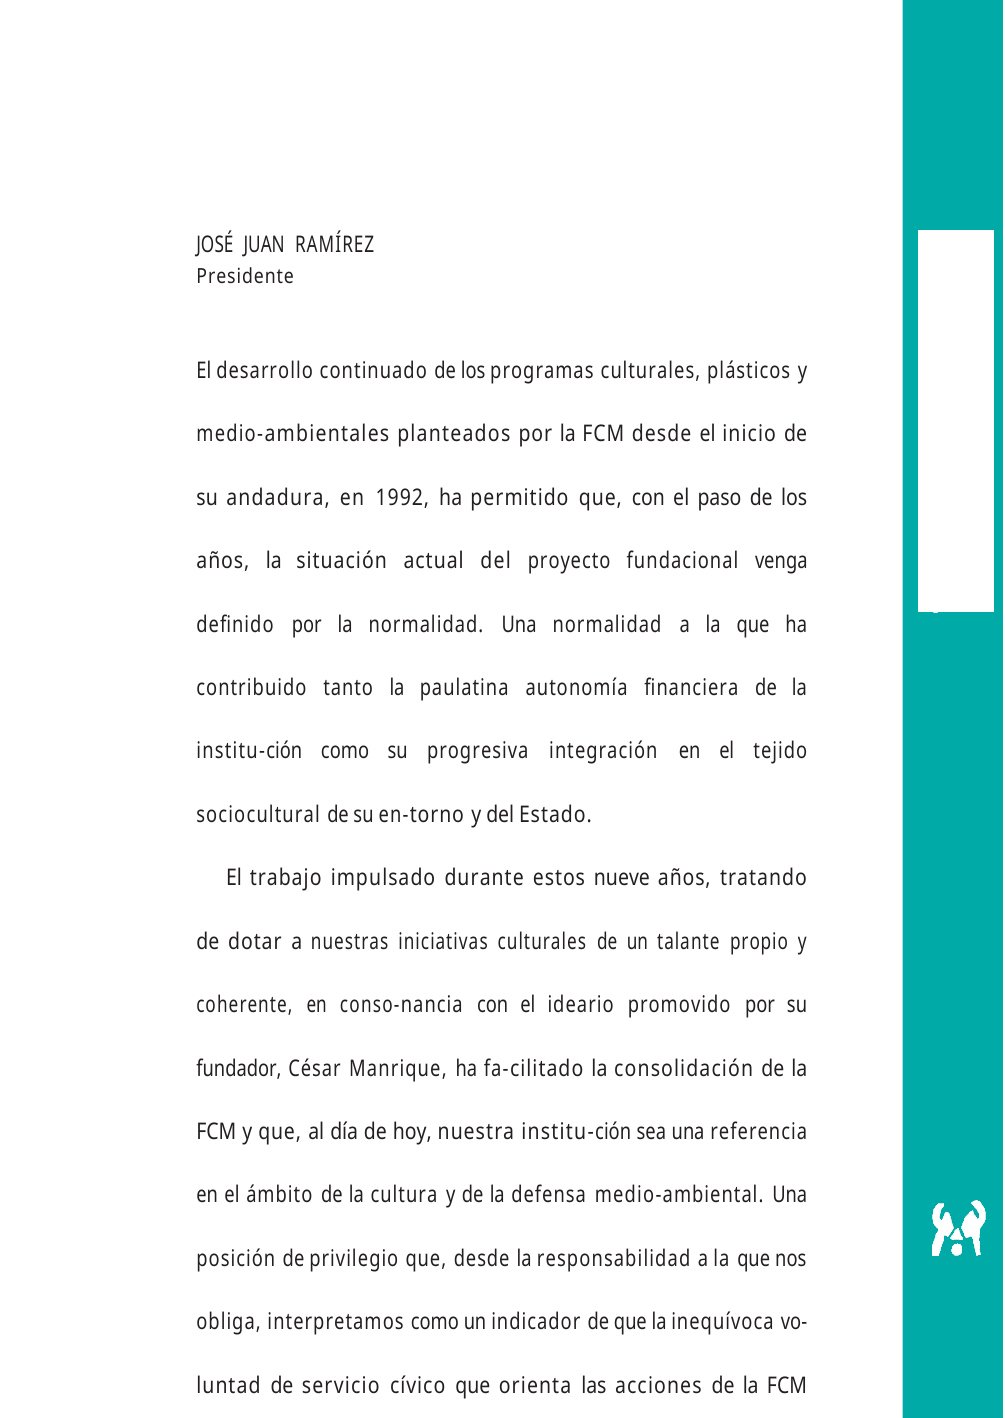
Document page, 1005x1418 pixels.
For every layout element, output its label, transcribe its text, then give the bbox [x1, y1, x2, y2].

text JOSÉ JUAN RAMÍREZ [196, 228, 902, 259]
text El desarrollo continuado de los programas culturales, plásticos y medio-ambientales planteados por la FCM desde el inicio de su andadura, en 1992, ha permitido que, con el paso de los años, la situación actual del proyecto fundacional venga definido por la normalidad. Una normalidad a la que ha contribuido tanto la paulatina autonomía financiera de la institu-ción como su progresiva integración en el tejido sociocultural de su en-torno y del Estado. [196, 354, 807, 829]
text Pr esentación [920, 230, 994, 612]
text Presidente [196, 262, 902, 290]
text El trabajo impulsado durante estos nueve años, tratando de dotar a nuestras iniciativas culturales de un talante propio y coherente, en conso-nancia con el ideario promovido por su fundador, César Manrique, ha fa-cilitado la consolidación de la FCM y que, al día de hoy, nuestra institu-ción sea una referencia en el ámbito de la cultura y de la defensa medio-ambiental. Una posición de privilegio que, desde la responsabilidad a la que nos obliga, interpretamos como un indicador de que la inequívoca vo-luntad de servicio cívico que orienta las acciones de la FCM [196, 861, 807, 1400]
